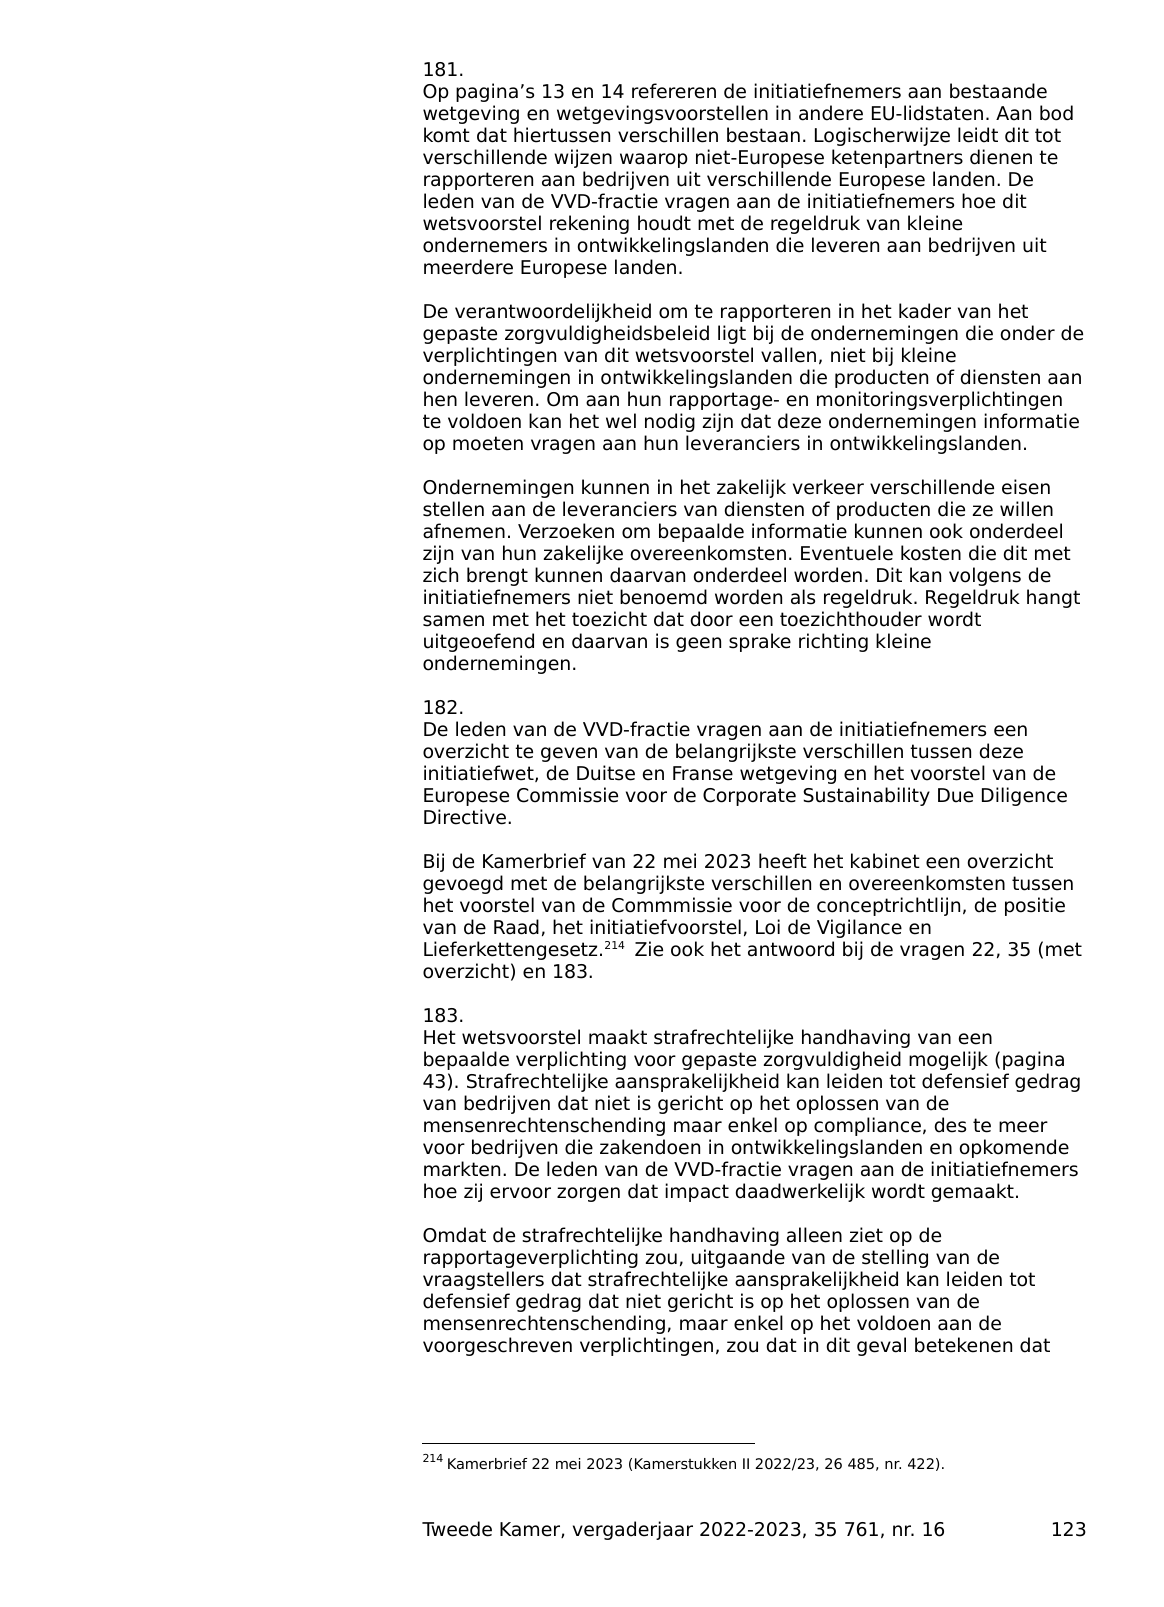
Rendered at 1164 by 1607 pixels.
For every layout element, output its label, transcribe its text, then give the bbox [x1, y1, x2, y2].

text 183. [422, 1005, 1087, 1027]
text Het wetsvoorstel maakt strafrechtelijke handhaving van een bepaalde verplichting voor gepaste zorgvuldigheid mogelijk (pagina 43). Strafrechtelijke aansprakelijkheid kan leiden tot defensief gedrag van bedrijven dat niet is gericht op het oplossen van de mensenrechtenschending maar enkel op compliance, des te meer voor bedrijven die zakendoen in ontwikkelingslanden en opkomende markten. De leden van de VVD-fractie vragen aan de initiatiefnemers hoe zij ervoor zorgen dat impact daadwerkelijk wordt gemaakt. [422, 1027, 1087, 1203]
text Kamerbrief 22 mei 2023 (Kamerstukken II 2022/23, 26 485, nr. 422). [422, 1452, 1087, 1474]
text De leden van de VVD-fractie vragen aan de initiatiefnemers een overzicht te geven van de belangrijkste verschillen tussen deze initiatiefwet, de Duitse en Franse wetgeving en het voorstel van de Europese Commissie voor de Corporate Sustainability Due Diligence Directive. [422, 719, 1087, 829]
text Omdat de strafrechtelijke handhaving alleen ziet op de rapportageverplichting zou, uitgaande van de stelling van de vraagstellers dat strafrechtelijke aansprakelijkheid kan leiden tot defensief gedrag dat niet gericht is op het oplossen van de mensenrechtenschending, maar enkel op het voldoen aan de voorgeschreven verplichtingen, zou dat in dit geval betekenen dat [422, 1225, 1087, 1357]
text De verantwoordelijkheid om te rapporteren in het kader van het gepaste zorgvuldigheidsbeleid ligt bij de ondernemingen die onder de verplichtingen van dit wetsvoorstel vallen, niet bij kleine ondernemingen in ontwikkelingslanden die producten of diensten aan hen leveren. Om aan hun rapportage- en monitoringsverplichtingen te voldoen kan het wel nodig zijn dat deze ondernemingen informatie op moeten vragen aan hun leveranciers in ontwikkelingslanden. [422, 301, 1087, 455]
text Ondernemingen kunnen in het zakelijk verkeer verschillende eisen stellen aan de leveranciers van diensten of producten die ze willen afnemen. Verzoeken om bepaalde informatie kunnen ook onderdeel zijn van hun zakelijke overeenkomsten. Eventuele kosten die dit met zich brengt kunnen daarvan onderdeel worden. Dit kan volgens de initiatiefnemers niet benoemd worden als regeldruk. Regeldruk hangt samen met het toezicht dat door een toezichthouder wordt uitgeoefend en daarvan is geen sprake richting kleine ondernemingen. [422, 477, 1087, 675]
text 181. [422, 59, 1087, 81]
text 182. [422, 697, 1087, 719]
text Op pagina’s 13 en 14 refereren de initiatiefnemers aan bestaande wetgeving en wetgevingsvoorstellen in andere EU-lidstaten. Aan bod komt dat hiertussen verschillen bestaan. Logischerwijze leidt dit tot verschillende wijzen waarop niet-Europese ketenpartners dienen te rapporteren aan bedrijven uit verschillende Europese landen. De leden van de VVD-fractie vragen aan de initiatiefnemers hoe dit wetsvoorstel rekening houdt met de regeldruk van kleine ondernemers in ontwikkelingslanden die leveren aan bedrijven uit meerdere Europese landen. [422, 81, 1087, 279]
text Bij de Kamerbrief van 22 mei 2023 heeft het kabinet een overzicht gevoegd met de belangrijkste verschillen en overeenkomsten tussen het voorstel van de Commmissie voor de conceptrichtlijn, de positie van de Raad, het initiatiefvoorstel, Loi de Vigilance en Lieferkettengesetz. Zie ook het antwoord bij de vragen 22, 35 (met overzicht) en 183. [422, 851, 1087, 983]
